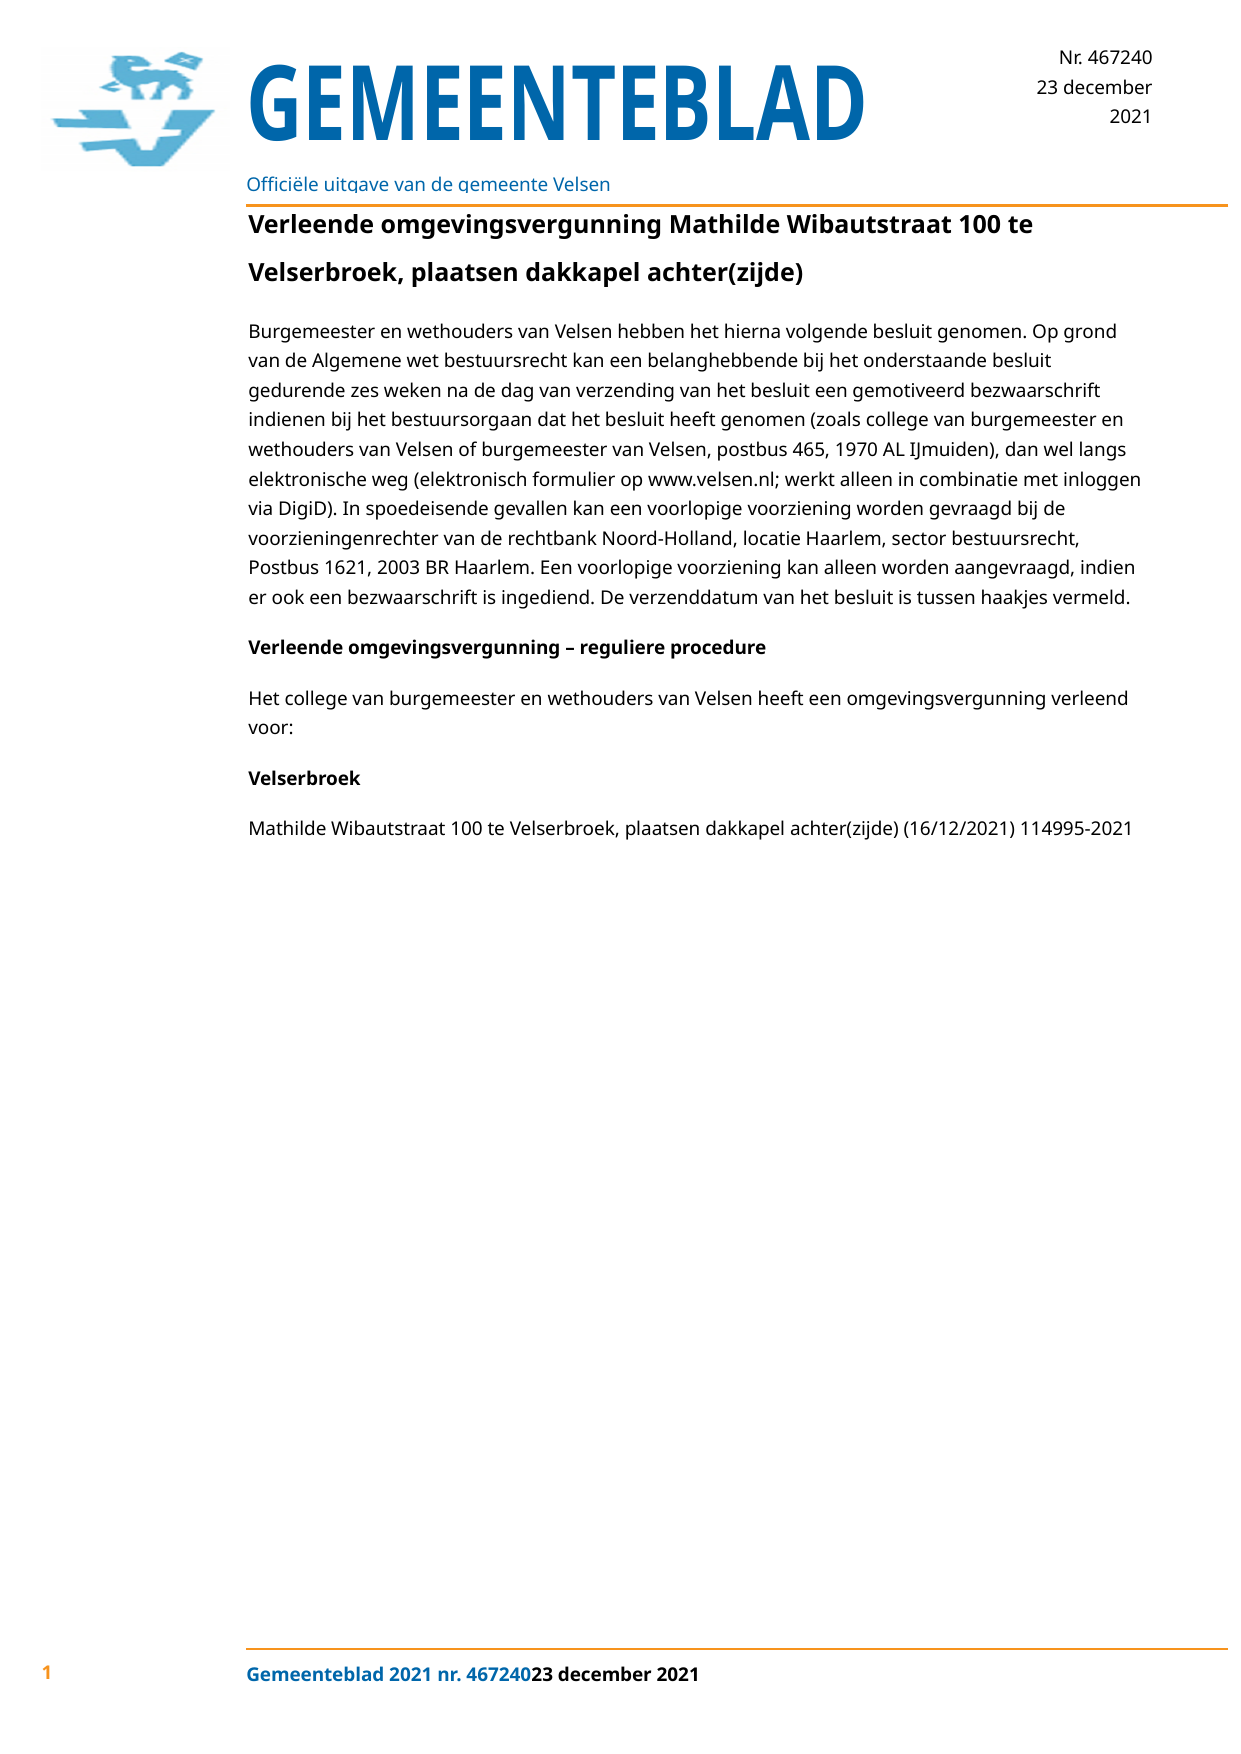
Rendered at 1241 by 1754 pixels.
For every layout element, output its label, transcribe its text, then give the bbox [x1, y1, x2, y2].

text Verleende omgevingsvergunning Mathilde Wibautstraat 100 te Velserbroek, plaatsen dakkapel achter(zijde) [248, 207, 1152, 288]
text Het college van burgemeester en wethouders van Velsen heeft een omgevingsvergunning verleend voor: [248, 685, 1152, 740]
text Velserbroek [248, 765, 1152, 791]
text Burgemeester en wethouders van Velsen hebben het hierna volgende besluit genomen. Op grond van de Algemene wet bestuursrecht kan een belanghebbende bij het onderstaande besluit gedurende zes weken na de dag van verzending van het besluit een gemotiveerd bezwaarschrift indienen bij het bestuursorgaan dat het besluit heeft genomen (zoals college van burgemeester en wethouders van Velsen of burgemeester van Velsen, postbus 465, 1970 AL IJmuiden), dan wel langs elektronische weg (elektronisch formulier op www.velsen.nl; werkt alleen in combinatie met inloggen via DigiD). In spoedeisende gevallen kan een voorlopige voorziening worden gevraagd bij de voorzieningenrechter van de rechtbank Noord-Holland, locatie Haarlem, sector bestuursrecht, Postbus 1621, 2003 BR Haarlem. Een voorlopige voorziening kan alleen worden aangevraagd, indien er ook een bezwaarschrift is ingediend. De verzenddatum van het besluit is tussen haakjes vermeld. [248, 318, 1152, 610]
text Mathilde Wibautstraat 100 te Velserbroek, plaatsen dakkapel achter(zijde) (16/12/2021) 114995-2021 [248, 815, 1152, 841]
picture [41, 47, 231, 172]
text Verleende omgevingsvergunning – reguliere procedure [248, 634, 1152, 660]
